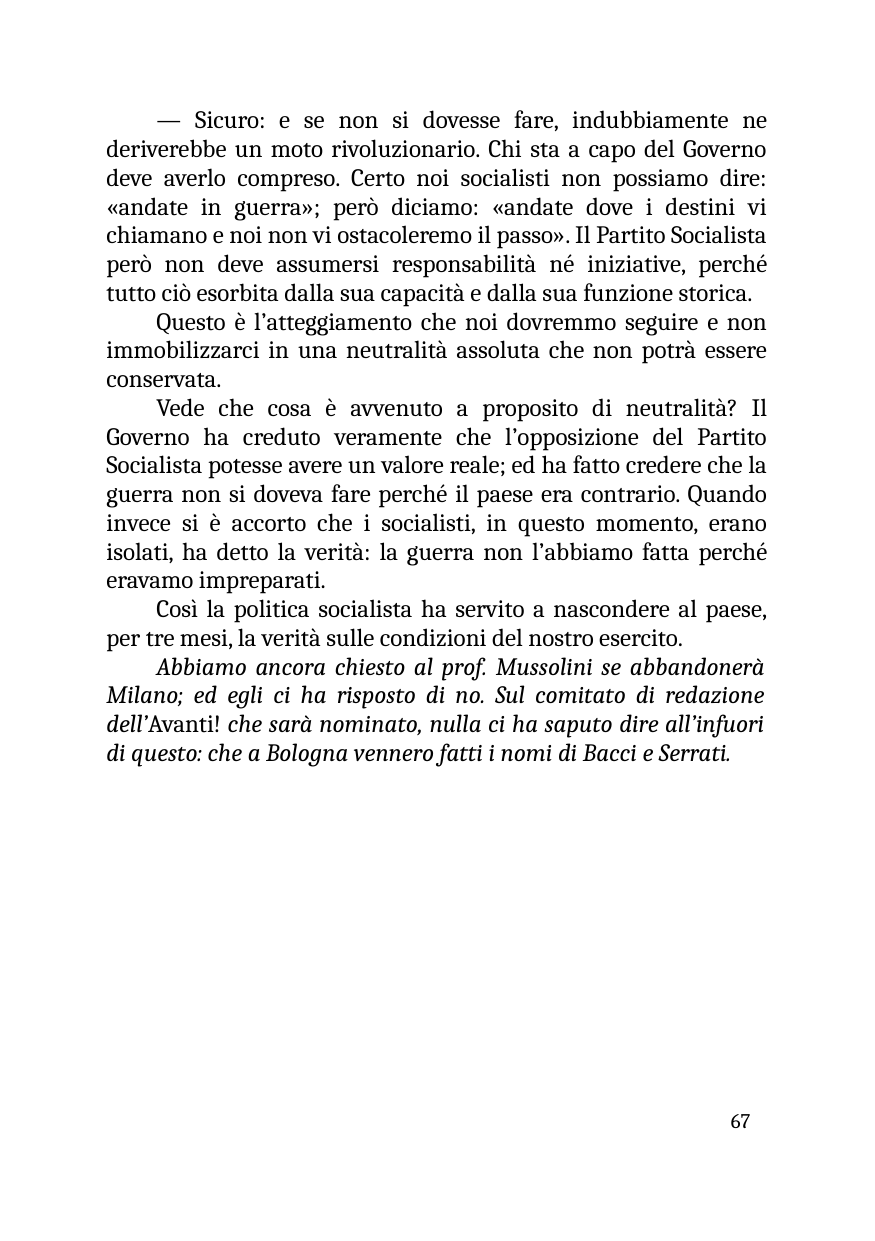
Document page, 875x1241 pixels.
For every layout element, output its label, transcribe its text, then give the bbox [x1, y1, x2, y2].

text Vede che cosa è avvenuto a proposito di neutralità? Il Governo ha creduto veramente che l’opposizione del Partito Socialista potesse avere un valore reale; ed ha fatto credere che la guerra non si doveva fare perché il paese era contrario. Quando invece si è accorto che i socialisti, in questo momento, erano isolati, ha detto la verità: la guerra non l’abbiamo fatta perché eravamo impreparati. [106, 394, 768, 595]
text Abbiamo ancora chiesto al prof. Mussolini se abbandonerà Milano; ed egli ci ha risposto di no. Sul comitato di redazione dell’Avanti! che sarà nominato, nulla ci ha saputo dire all’infuori di questo: che a Bologna vennero fatti i nomi di Bacci e Serrati. [106, 652, 768, 767]
text Così la politica socialista ha servito a nascondere al paese, per tre mesi, la verità sulle condizioni del nostro esercito. [106, 595, 768, 652]
text — Sicuro: e se non si dovesse fare, indubbiamente ne deriverebbe un moto rivoluzionario. Chi sta a capo del Governo deve averlo compreso. Certo noi socialisti non possiamo dire: «andate in guerra»; però diciamo: «andate dove i destini vi chiamano e noi non vi ostacoleremo il passo». Il Partito Socialista però non deve assumersi responsabilità né iniziative, perché tutto ciò esorbita dalla sua capacità e dalla sua funzione storica. [106, 106, 768, 307]
text Questo è l’atteggiamento che noi dovremmo seguire e non immobilizzarci in una neutralità assoluta che non potrà essere conservata. [106, 307, 768, 394]
